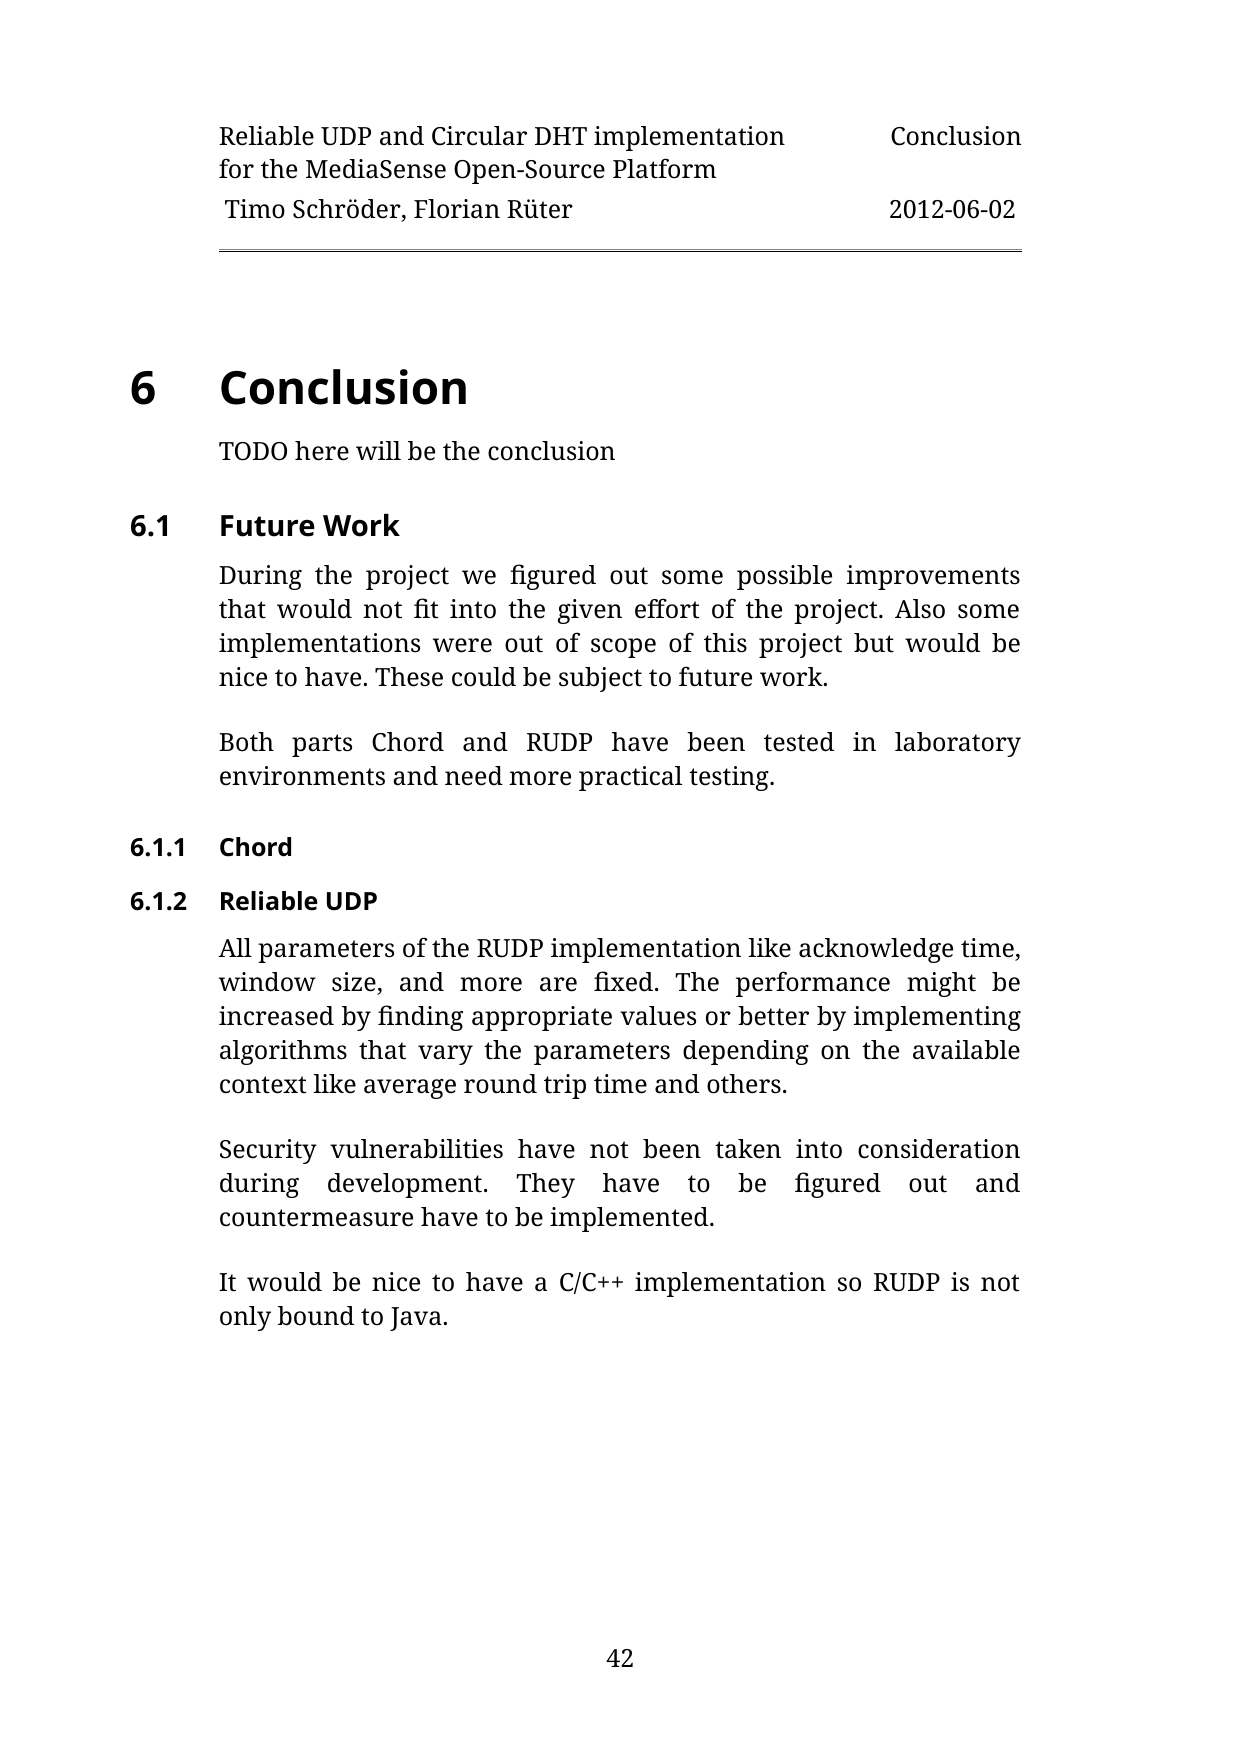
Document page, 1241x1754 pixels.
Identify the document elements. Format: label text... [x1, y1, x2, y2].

text During the project we figured out some possible improvements that would not fit into the given effort of the project. Also some implementations were out of scope of this project but would be nice to have. These could be subject to future work. [218, 557, 1022, 694]
text Security vulnerabilities have not been taken into consideration during development. They have to be figured out and countermeasure have to be implemented. [218, 1131, 1022, 1234]
text It would be nice to have a C/C++ implementation so RUDP is not only bound to Java. [218, 1264, 1022, 1332]
text All parameters of the RUDP implementation like acknowledge time, window size, and more are fixed. The performance might be increased by finding appropriate values or better by implementing algorithms that vary the parameters depending on the available context like average round trip time and others. [218, 930, 1022, 1101]
subtitle Future Work [130, 505, 1022, 544]
subtitle Chord [130, 830, 1022, 864]
text Both parts Chord and RUDP have been tested in laboratory environments and need more practical testing. [218, 724, 1022, 793]
subtitle Conclusion [130, 356, 1022, 418]
text TODO here will be the conclusion [218, 433, 1022, 468]
subtitle Reliable UDP [130, 883, 1022, 917]
